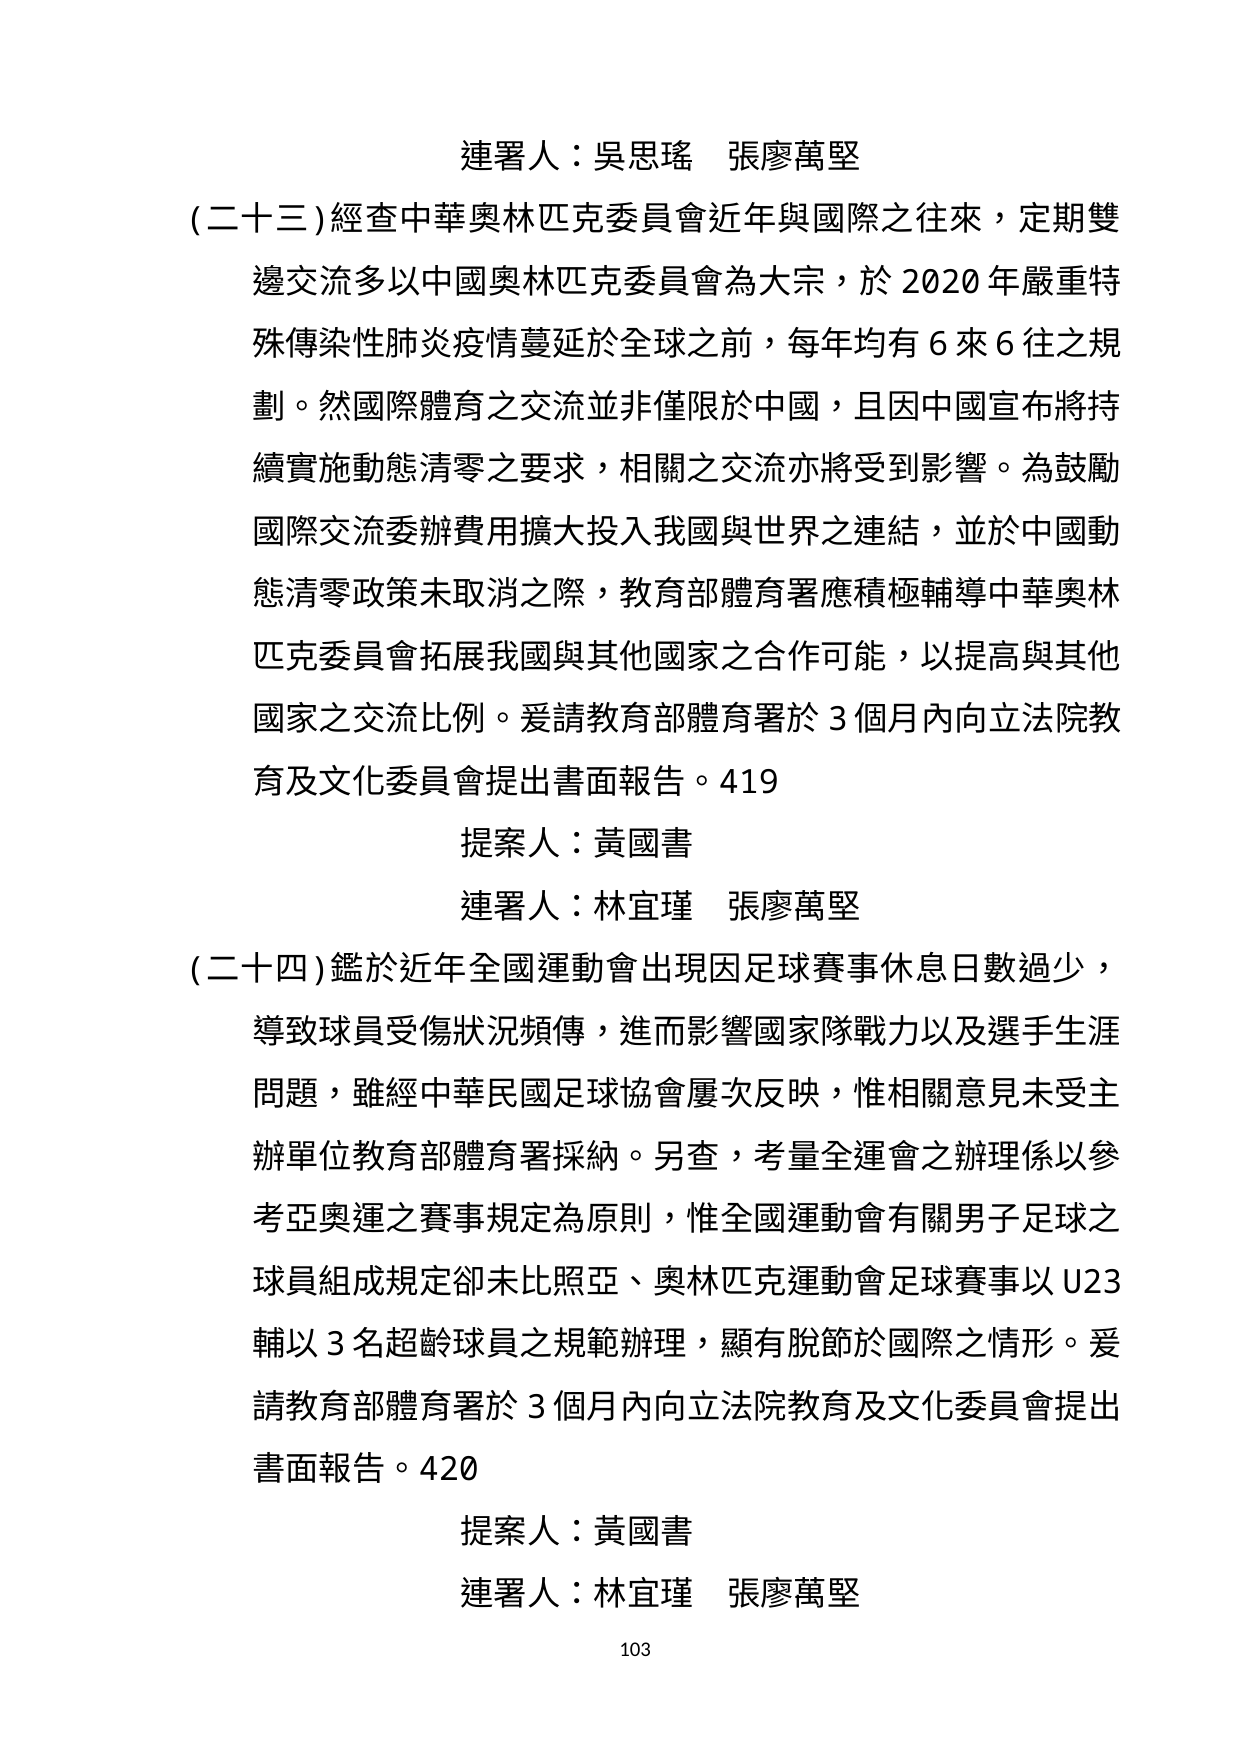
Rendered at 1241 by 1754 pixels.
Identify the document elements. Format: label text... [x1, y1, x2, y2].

text 提案人：黃國書 [460, 800, 1122, 862]
text 提案人：黃國書 [460, 1487, 1122, 1550]
text (二十四)鑑於近年全國運動會出現因足球賽事休息日數過少，導致球員受傷狀況頻傳，進而影響國家隊戰力以及選手生涯問題，雖經中華民國足球協會屢次反映，惟相關意見未受主辦單位教育部體育署採納。另查，考量全運會之辦理係以參考亞奧運之賽事規定為原則，惟全國運動會有關男子足球之球員組成規定卻未比照亞、奧林匹克運動會足球賽事以U23輔以3名超齡球員之規範辦理，顯有脫節於國際之情形。爰請教育部體育署於3個月內向立法院教育及文化委員會提出書面報告。420 [185, 925, 1122, 1487]
text 連署人：林宜瑾 張廖萬堅 [460, 862, 1122, 925]
text 連署人：林宜瑾 張廖萬堅 [460, 1550, 1122, 1612]
text 連署人：吳思瑤 張廖萬堅 [460, 112, 1122, 175]
text (二十三)經查中華奧林匹克委員會近年與國際之往來，定期雙邊交流多以中國奧林匹克委員會為大宗，於2020年嚴重特殊傳染性肺炎疫情蔓延於全球之前，每年均有6來6往之規劃。然國際體育之交流並非僅限於中國，且因中國宣布將持續實施動態清零之要求，相關之交流亦將受到影響。為鼓勵國際交流委辦費用擴大投入我國與世界之連結，並於中國動態清零政策未取消之際，教育部體育署應積極輔導中華奧林匹克委員會拓展我國與其他國家之合作可能，以提高與其他國家之交流比例。爰請教育部體育署於3個月內向立法院教育及文化委員會提出書面報告。419 [185, 175, 1122, 800]
